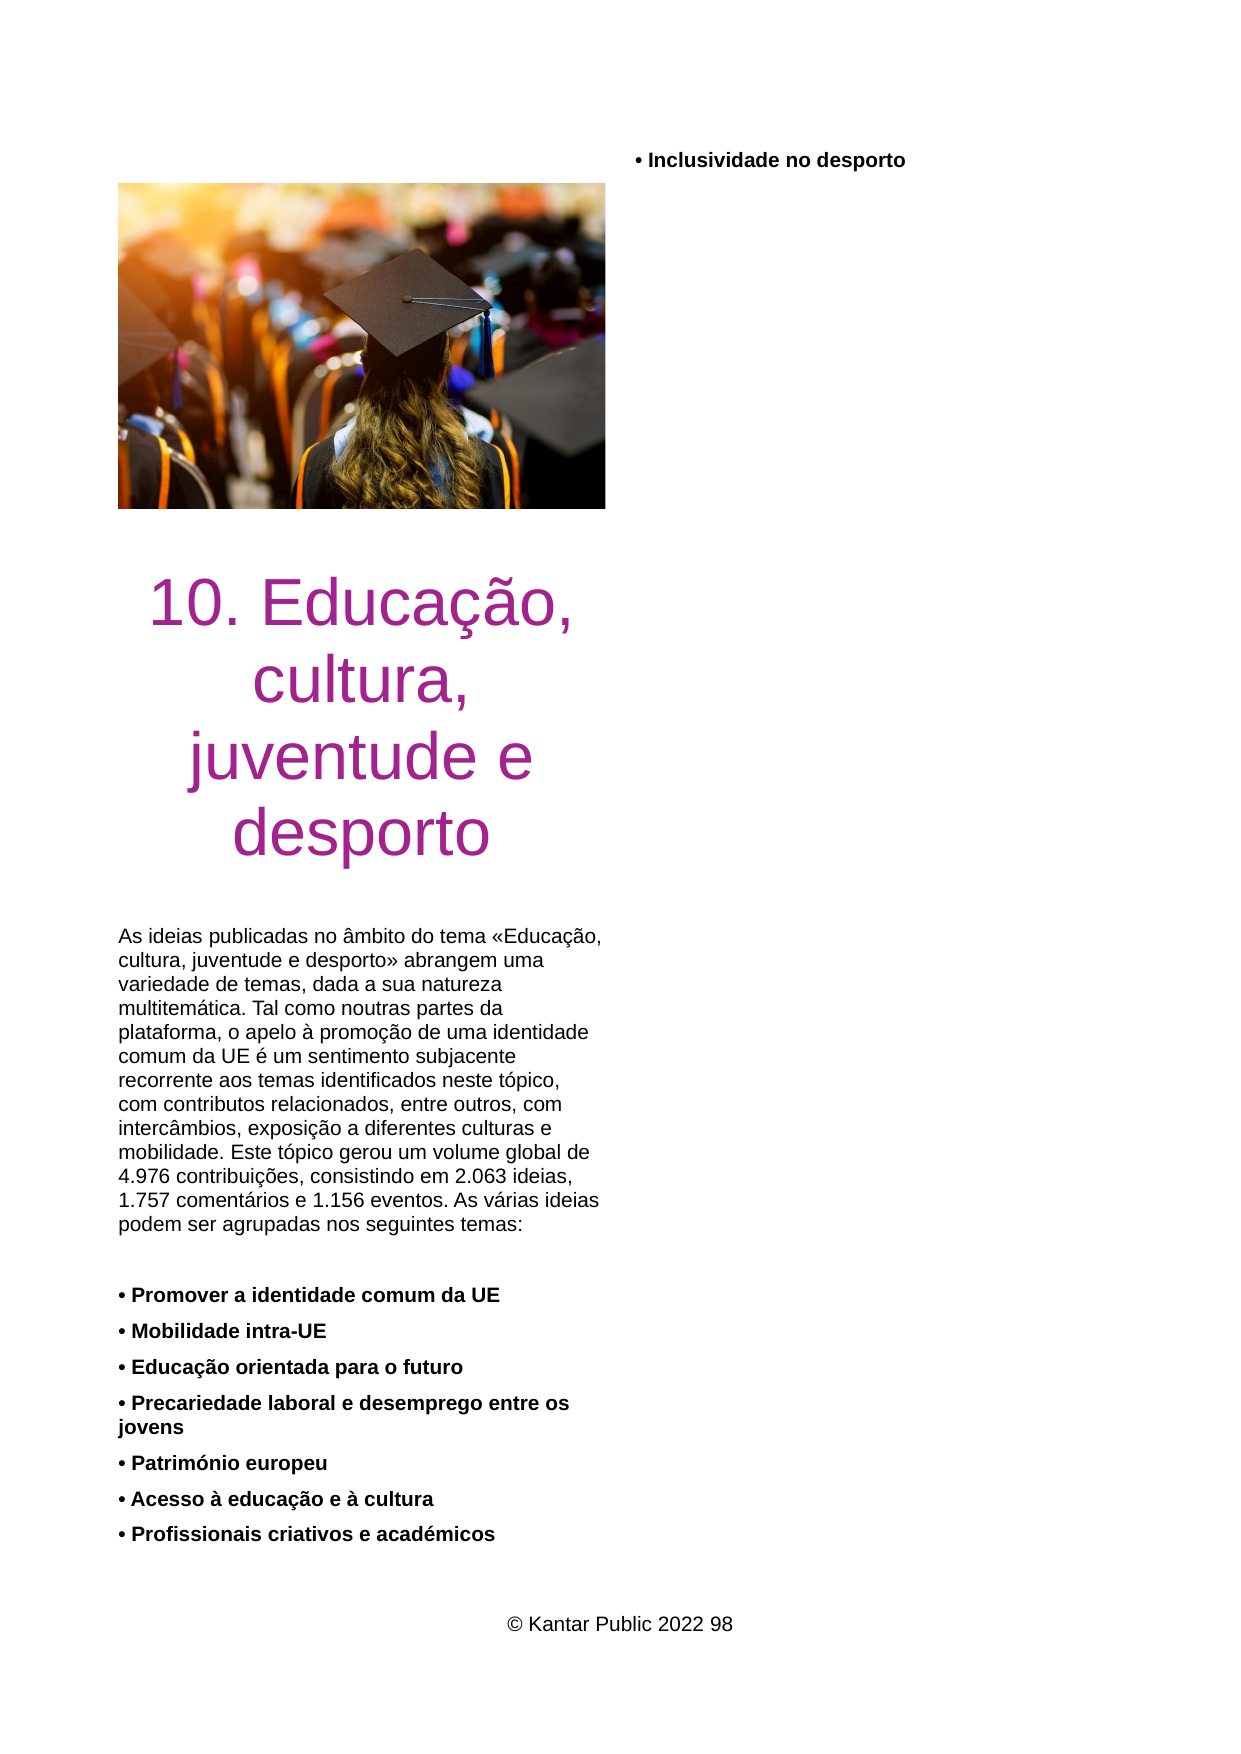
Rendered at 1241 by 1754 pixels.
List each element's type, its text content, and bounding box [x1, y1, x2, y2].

text • Promover a identidade comum da UE [118, 1283, 605, 1307]
text • Educação orientada para o futuro [118, 1355, 605, 1379]
text • Acesso à educação e à cultura [118, 1486, 605, 1510]
picture [118, 183, 606, 509]
text • Precariedade laboral e desemprego entre os jovens [118, 1391, 605, 1439]
text • Profissionais criativos e académicos [118, 1522, 605, 1546]
text • Inclusividade no desporto [635, 148, 1122, 172]
subtitle 10. Educação, cultura, juventude e desporto [118, 563, 605, 870]
text • Mobilidade intra-UE [118, 1319, 605, 1343]
text • Património europeu [118, 1451, 605, 1474]
text As ideias publicadas no âmbito do tema «Educação, cultura, juventude e desporto» abrangem uma variedade de temas, dada a sua natureza multitemática. Tal como noutras partes da plataforma, o apelo à promoção de uma identidade comum da UE é um sentimento subjacente recorrente aos temas identificados neste tópico, com contributos relacionados, entre outros, com intercâmbios, exposição a diferentes culturas e mobilidade. Este tópico gerou um volume global de 4.976 contribuições, consistindo em 2.063 ideias, 1.757 comentários e 1.156 eventos. As várias ideias podem ser agrupadas nos seguintes temas: [118, 924, 605, 1236]
